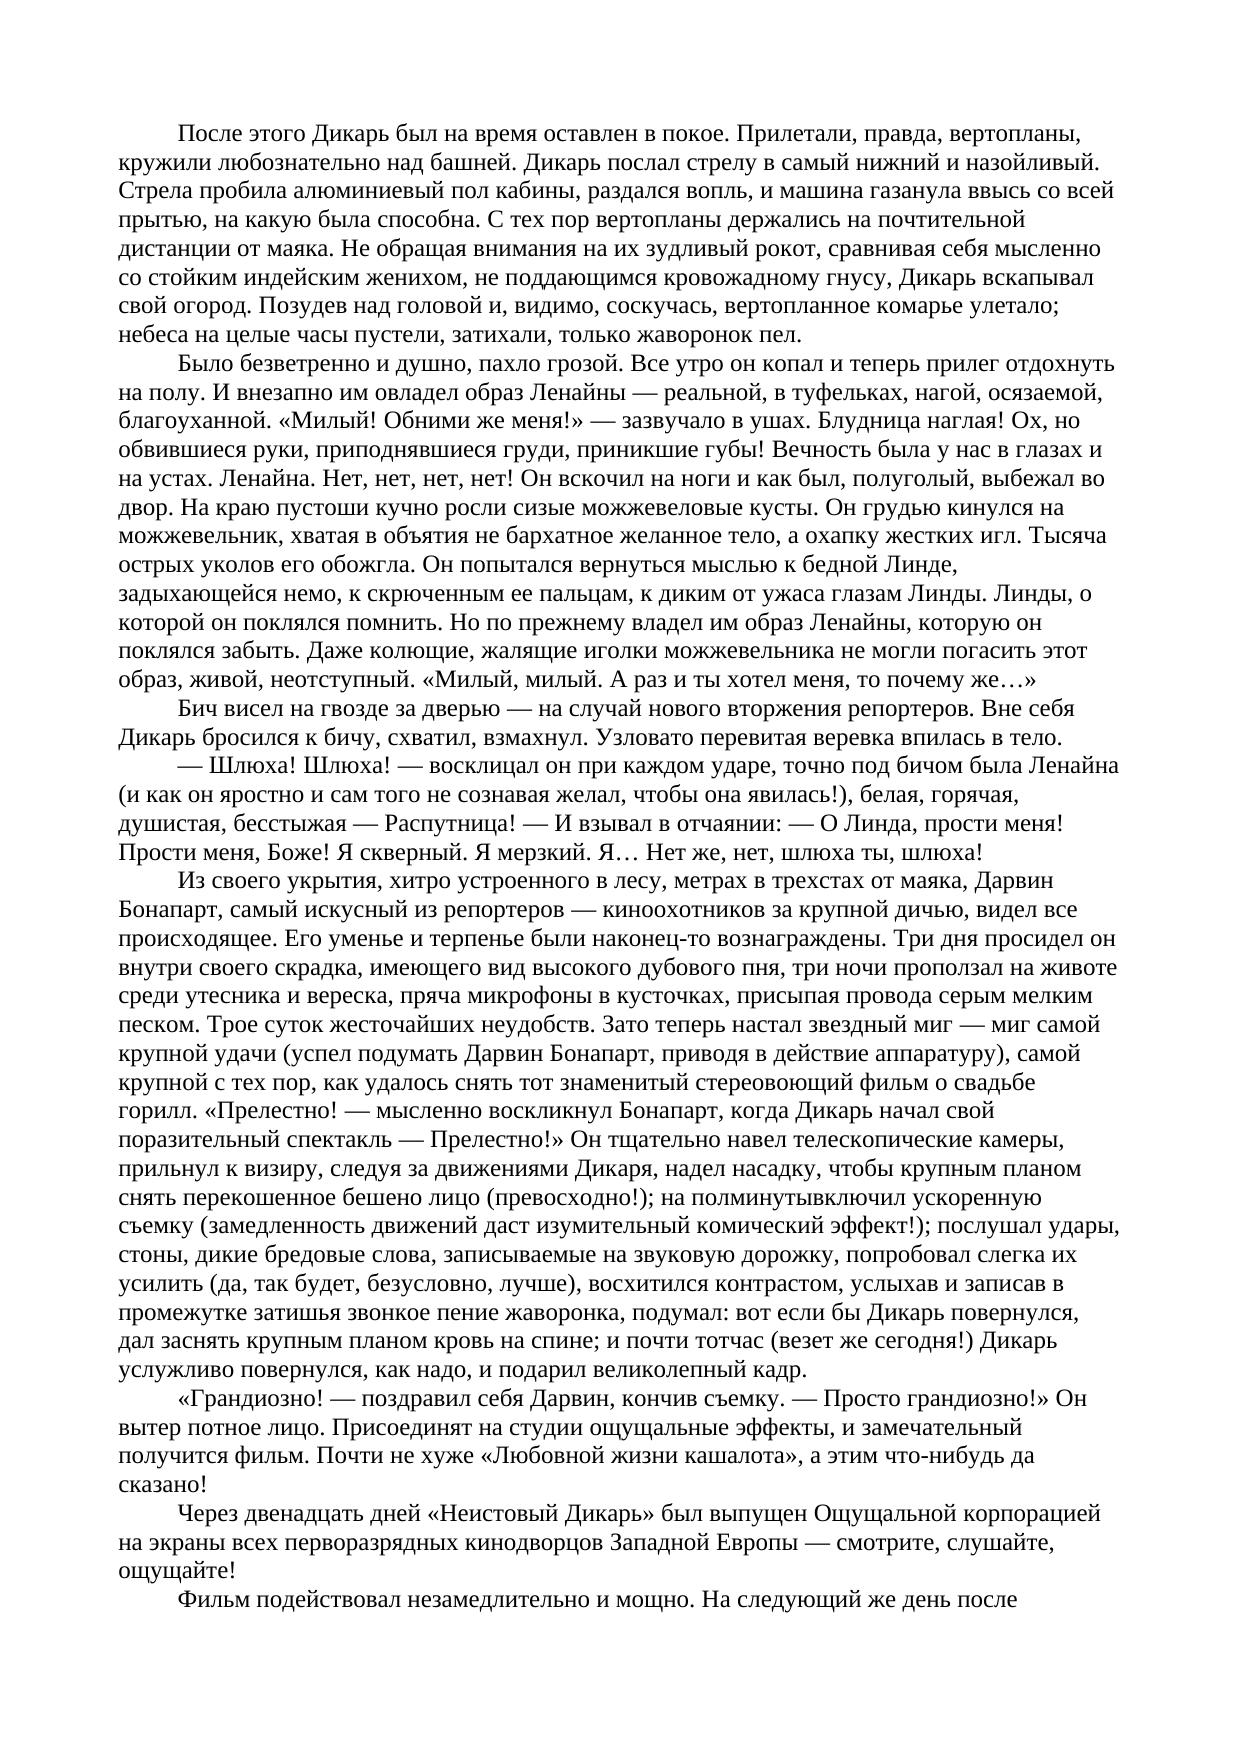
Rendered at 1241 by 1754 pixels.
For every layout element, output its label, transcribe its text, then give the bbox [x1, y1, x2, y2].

text Было безветренно и душно, пахло грозой. Все утро он копал и теперь прилег отдохнуть на полу. И внезапно им овладел образ Ленайны — реальной, в туфельках, нагой, осязаемой, благоуханной. «Милый! Обними же меня!» — зазвучало в ушах. Блудница наглая! Ох, но обвившиеся руки, приподнявшиеся груди, приникшие губы! Вечность была у нас в глазах и на устах. Ленайна. Нет, нет, нет, нет! Он вскочил на ноги и как был, полуголый, выбежал во двор. На краю пустоши кучно росли сизые можжевеловые кусты. Он грудью кинулся на можжевельник, хватая в объятия не бархатное желанное тело, а охапку жестких игл. Тысяча острых уколов его обожгла. Он попытался вернуться мыслью к бедной Линде, задыхающейся немо, к скрюченным ее пальцам, к диким от ужаса глазам Линды. Линды, о которой он поклялся помнить. Но по прежнему владел им образ Ленайны, которую он поклялся забыть. Даже колющие, жалящие иголки можжевельника не могли погасить этот образ, живой, неотступный. «Милый, милый. А раз и ты хотел меня, то почему же…» [118, 348, 1122, 693]
text «Грандиозно! — поздравил себя Дарвин, кончив съемку. — Просто грандиозно!» Он вытер потное лицо. Присоединят на студии ощущальные эффекты, и замечательный получится фильм. Почти не хуже «Любовной жизни кашалота», а этим что-нибудь да сказано! [118, 1383, 1122, 1498]
text Бич висел на гвозде за дверью — на случай нового вторжения репортеров. Вне себя Дикарь бросился к бичу, схватил, взмахнул. Узловато перевитая веревка впилась в тело. [118, 693, 1122, 751]
text Через двенадцать дней «Неистовый Дикарь» был выпущен Ощущальной корпорацией на экраны всех перворазрядных кинодворцов Западной Европы — смотрите, слушайте, ощущайте! [118, 1498, 1122, 1584]
text Из своего укрытия, хитро устроенного в лесу, метрах в трехстах от маяка, Дарвин Бонапарт, самый искусный из репортеров — киноохотников за крупной дичью, видел все происходящее. Его уменье и терпенье были наконец-то вознаграждены. Три дня просидел он внутри своего скрадка, имеющего вид высокого дубового пня, три ночи проползал на животе среди утесника и вереска, пряча микрофоны в кусточках, присыпая провода серым мелким песком. Трое суток жесточайших неудобств. Зато теперь настал звездный миг — миг самой крупной удачи (успел подумать Дарвин Бонапарт, приводя в действие аппаратуру), самой крупной с тех пор, как удалось снять тот знаменитый стереовоющий фильм о свадьбе горилл. «Прелестно! — мысленно воскликнул Бонапарт, когда Дикарь начал свой поразительный спектакль — Прелестно!» Он тщательно навел телескопические камеры, прильнул к визиру, следуя за движениями Дикаря, надел насадку, чтобы крупным планом снять перекошенное бешено лицо (превосходно!); на полминутывключил ускоренную съемку (замедленность движений даст изумительный комический эффект!); послушал удары, стоны, дикие бредовые слова, записываемые на звуковую дорожку, попробовал слегка их усилить (да, так будет, безусловно, лучше), восхитился контрастом, услыхав и записав в промежутке затишья звонкое пение жаворонка, подумал: вот если бы Дикарь повернулся, дал заснять крупным планом кровь на спине; и почти тотчас (везет же сегодня!) Дикарь услужливо повернулся, как надо, и подарил великолепный кадр. [118, 866, 1122, 1383]
text После этого Дикарь был на время оставлен в покое. Прилетали, правда, вертопланы, кружили любознательно над башней. Дикарь послал стрелу в самый нижний и назойливый. Стрела пробила алюминиевый пол кабины, раздался вопль, и машина газанула ввысь со всей прытью, на какую была способна. С тех пор вертопланы держались на почтительной дистанции от маяка. Не обращая внимания на их зудливый рокот, сравнивая себя мысленно со стойким индейским женихом, не поддающимся кровожадному гнусу, Дикарь вскапывал свой огород. Позудев над головой и, видимо, соскучась, вертопланное комарье улетало; небеса на целые часы пустели, затихали, только жаворонок пел. [118, 118, 1122, 348]
text Фильм подействовал незамедлительно и мощно. На следующий же день после [118, 1584, 1122, 1613]
text — Шлюха! Шлюха! — восклицал он при каждом ударе, точно под бичом была Ленайна (и как он яростно и сам того не сознавая желал, чтобы она явилась!), белая, горячая, душистая, бесстыжая — Распутница! — И взывал в отчаянии: — О Линда, прости меня! Прости меня, Боже! Я скверный. Я мерзкий. Я… Нет же, нет, шлюха ты, шлюха! [118, 751, 1122, 866]
